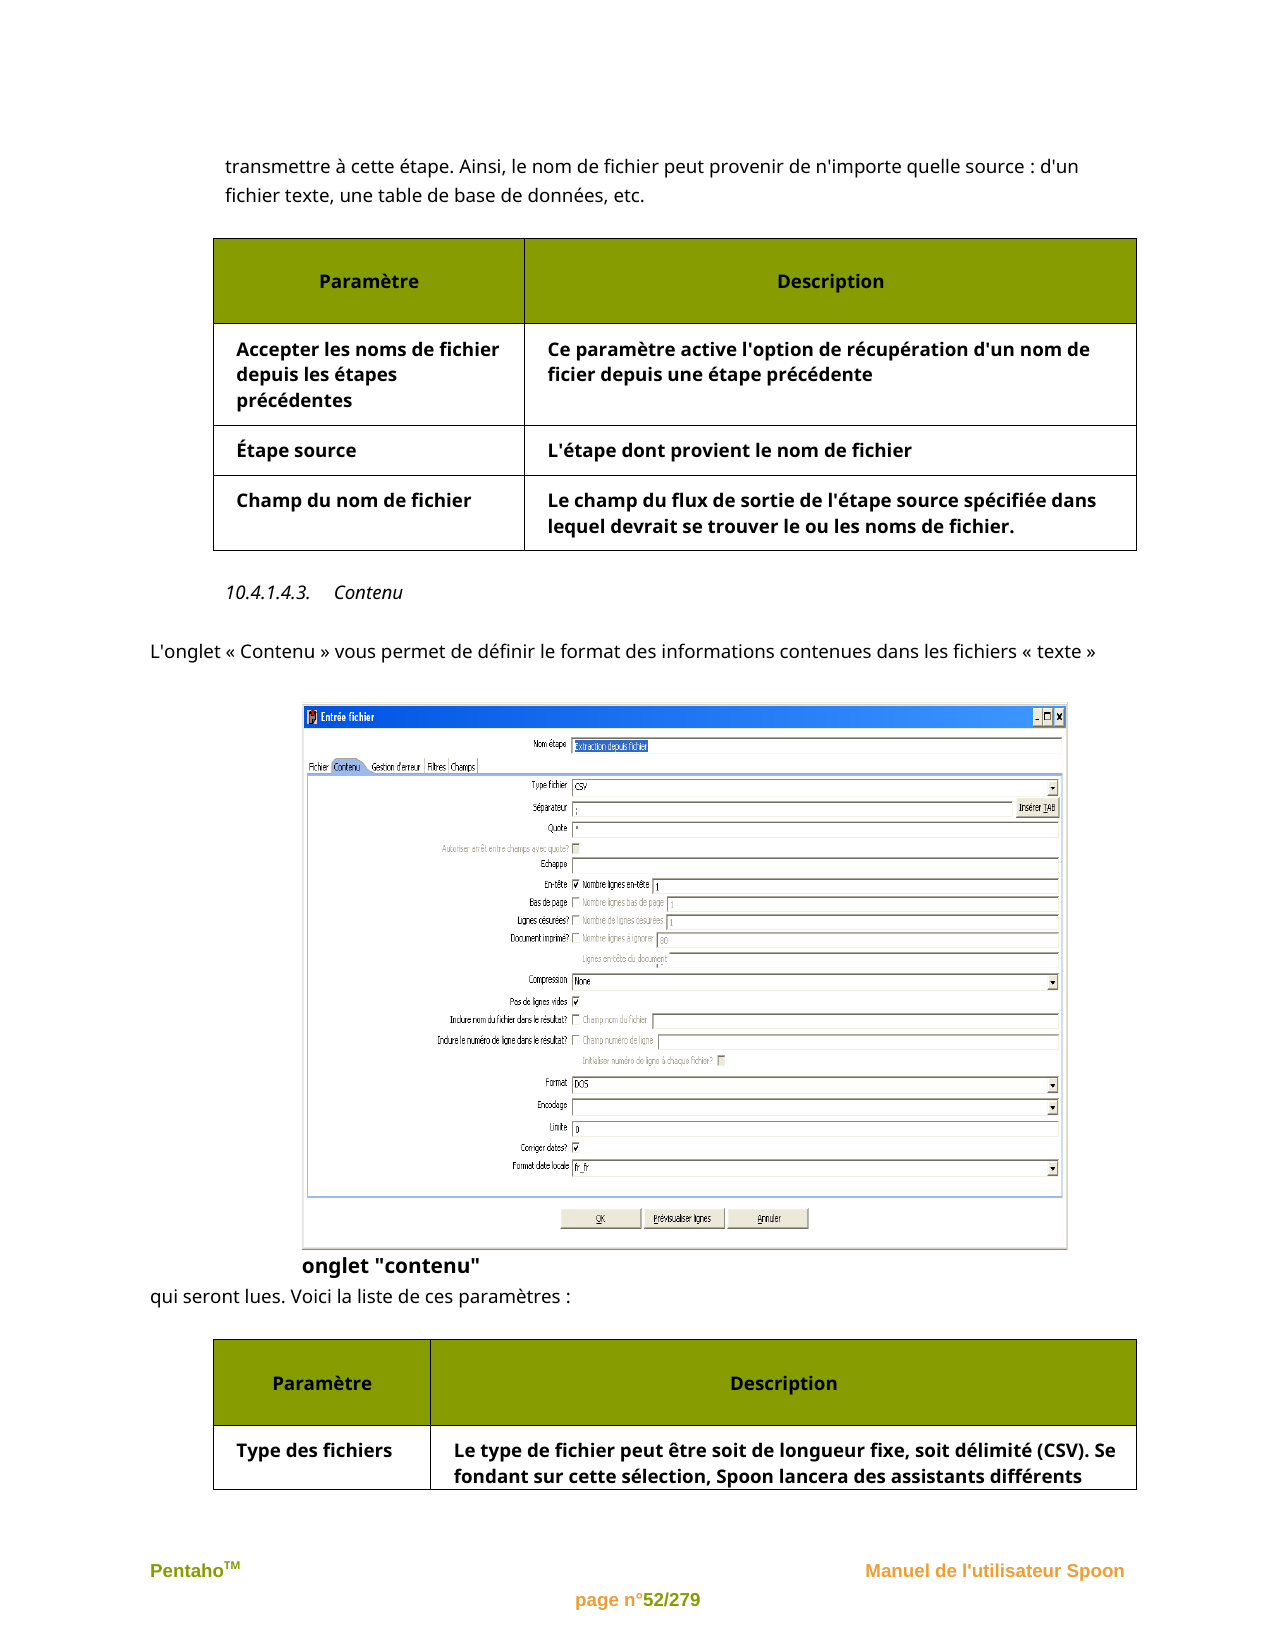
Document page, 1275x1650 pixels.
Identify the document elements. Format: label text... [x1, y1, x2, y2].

table_header Paramètre [214, 1340, 430, 1425]
table_header Description [431, 1340, 1136, 1425]
picture [301, 702, 1068, 1250]
table_cell Le type de fichier peut être soit de longueur fixe, soit délimité (CSV). Se fondant sur cette sélection, Spoon lancera des assistants différents [431, 1426, 1136, 1489]
text onglet "contenu" [302, 1250, 992, 1279]
table_cell Type des fichiers [214, 1426, 430, 1489]
table_cell Ce paramètre active l'option de récupération d'un nom de ficier depuis une étape précédente [525, 324, 1136, 424]
table_header Description [525, 239, 1136, 323]
table_cell Champ du nom de fichier [214, 476, 524, 550]
table_cell Accepter les noms de fichier depuis les étapes précédentes [214, 324, 524, 424]
table_header Paramètre [214, 239, 524, 323]
subtitle [225, 672, 994, 1281]
text transmettre à cette étape. Ainsi, le nom de fichier peut provenir de n'importe quelle source : d'un fichier texte, une table de base de données, etc. [225, 150, 1125, 208]
table_cell L'étape dont provient le nom de fichier [525, 426, 1136, 474]
table_cell Étape source [214, 426, 524, 474]
table_cell Le champ du flux de sortie de l'étape source spécifiée dans lequel devrait se trouver le ou les noms de fichier. [525, 476, 1136, 550]
subtitle Contenu [225, 576, 1125, 605]
text L'onglet « Contenu » vous permet de définir le format des informations contenues dans les fichiers « texte » qui seront lues. Voici la liste de ces paramètres : [150, 635, 1125, 1310]
